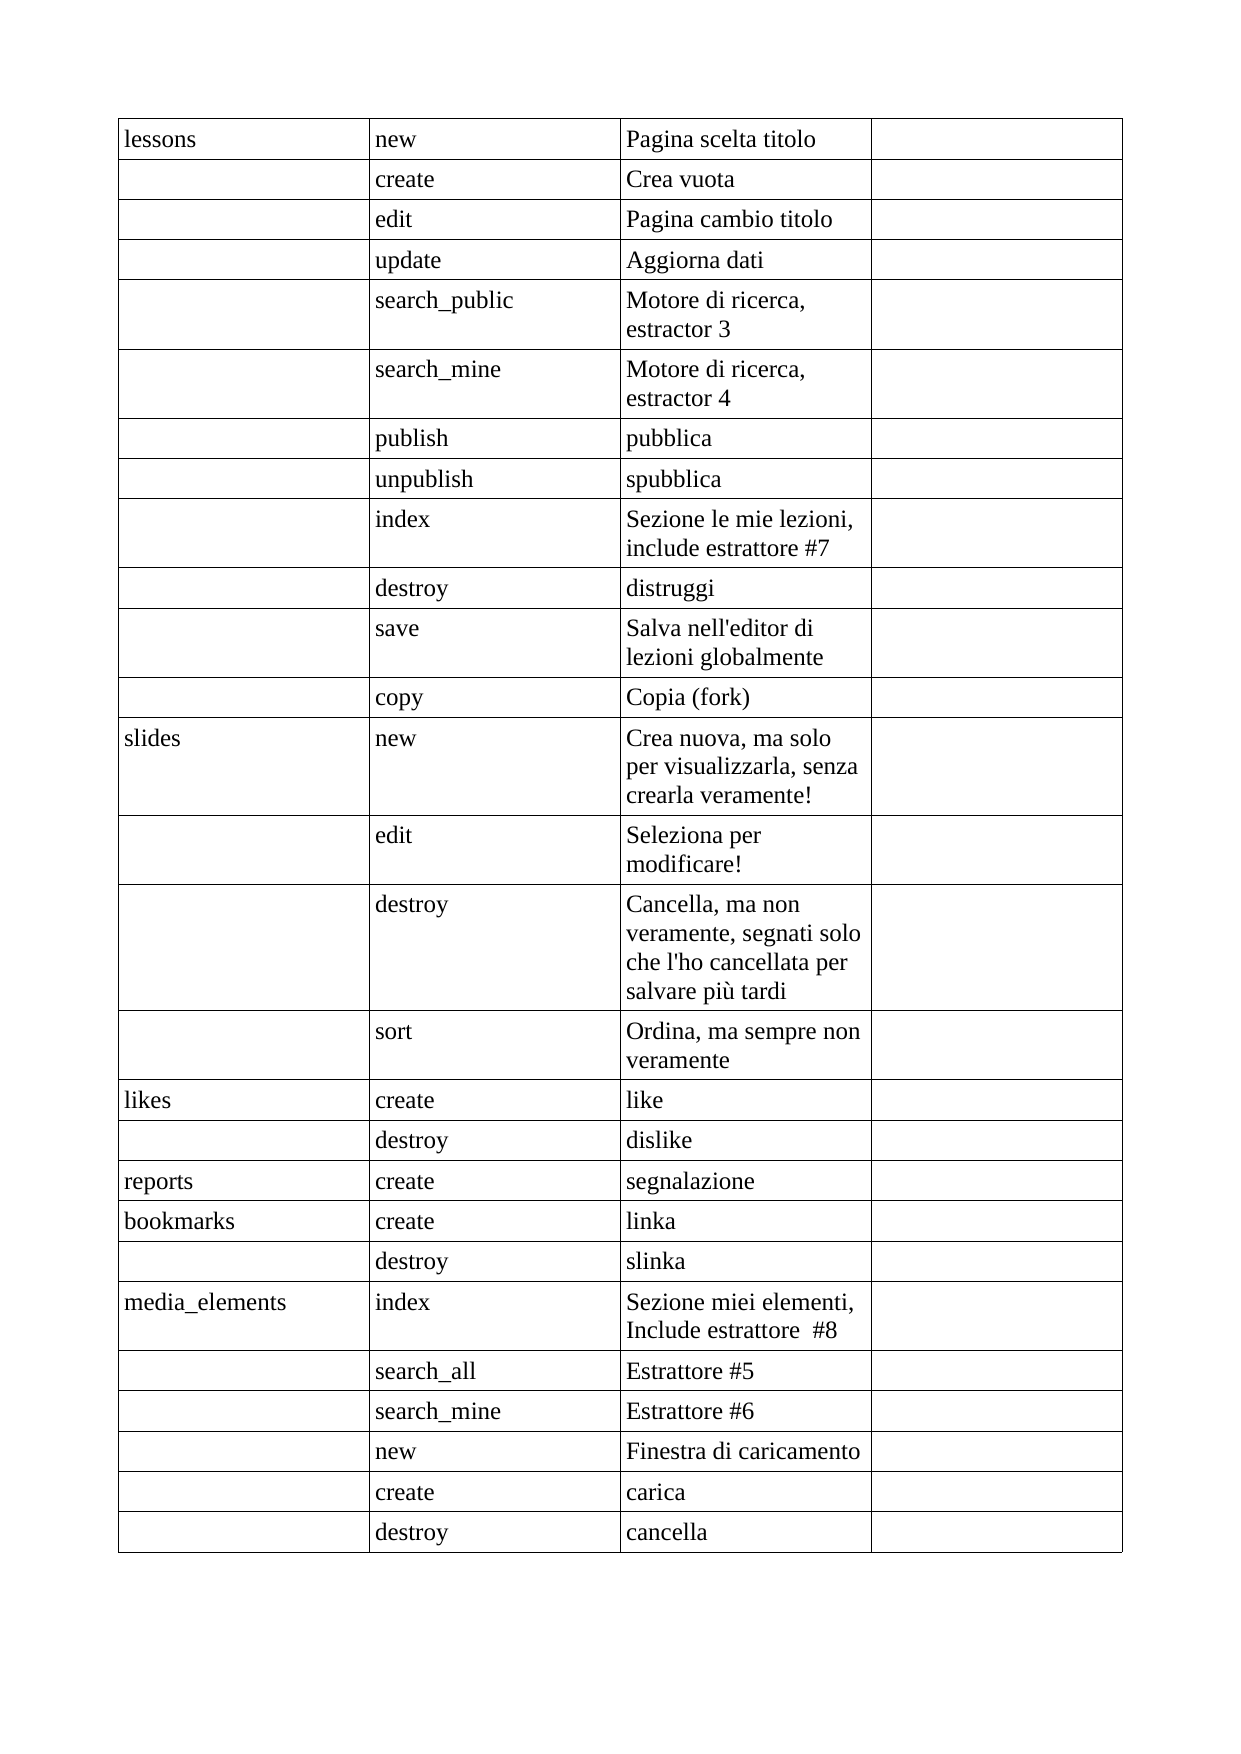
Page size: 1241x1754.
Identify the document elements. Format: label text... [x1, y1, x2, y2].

table_cell [872, 280, 1122, 348]
table_cell search_all [370, 1351, 620, 1390]
table_cell [872, 1242, 1122, 1281]
table_cell [119, 1432, 369, 1471]
table_cell [119, 350, 369, 417]
table_cell edit [370, 200, 620, 239]
table_cell [119, 1121, 369, 1160]
table_cell [872, 885, 1122, 1010]
table_cell [872, 718, 1122, 815]
table_cell slides [119, 718, 369, 815]
table_cell [119, 568, 369, 607]
table_cell Pagina scelta titolo [621, 119, 871, 158]
table_cell [872, 1121, 1122, 1160]
table_cell [872, 240, 1122, 279]
table_cell create [370, 1472, 620, 1511]
table_cell dislike [621, 1121, 871, 1160]
table_cell [872, 1282, 1122, 1350]
table_cell [119, 499, 369, 567]
table_cell Finestra di caricamento [621, 1432, 871, 1471]
table_cell [119, 1242, 369, 1281]
table_cell save [370, 609, 620, 677]
table_cell [872, 1011, 1122, 1079]
table_cell cancella [621, 1512, 871, 1552]
table_cell Ordina, ma sempre non veramente [621, 1011, 871, 1079]
table_cell [119, 280, 369, 348]
table_cell [872, 1512, 1122, 1552]
table_cell [872, 678, 1122, 717]
table_cell [119, 160, 369, 199]
table_cell [119, 885, 369, 1010]
table_cell create [370, 160, 620, 199]
table_cell create [370, 1080, 620, 1120]
table_cell [119, 200, 369, 239]
table_cell index [370, 1282, 620, 1350]
table_cell [872, 119, 1122, 158]
table_cell segnalazione [621, 1161, 871, 1200]
table_cell distruggi [621, 568, 871, 607]
table_cell [119, 1011, 369, 1079]
table_cell Motore di ricerca, estractor 3 [621, 280, 871, 348]
table_cell lessons [119, 119, 369, 158]
table_cell Cancella, ma non veramente, segnati solo che l'ho cancellata per salvare più tardi [621, 885, 871, 1010]
table_cell reports [119, 1161, 369, 1200]
table_cell linka [621, 1201, 871, 1241]
table_cell [872, 1391, 1122, 1431]
table_cell destroy [370, 1242, 620, 1281]
table_cell Motore di ricerca, estractor 4 [621, 350, 871, 417]
table_cell Aggiorna dati [621, 240, 871, 279]
table_cell new [370, 1432, 620, 1471]
table_cell Copia (fork) [621, 678, 871, 717]
table_cell [119, 1512, 369, 1552]
table_cell [872, 1351, 1122, 1390]
table_cell [872, 1432, 1122, 1471]
table_cell [119, 240, 369, 279]
table_cell [119, 419, 369, 458]
table_cell edit [370, 816, 620, 884]
table_cell [872, 419, 1122, 458]
table_cell [872, 609, 1122, 677]
table_cell Crea vuota [621, 160, 871, 199]
table_cell [872, 816, 1122, 884]
table_cell destroy [370, 1121, 620, 1160]
table_cell unpublish [370, 459, 620, 498]
table_cell [119, 459, 369, 498]
table_cell search_mine [370, 350, 620, 417]
table_cell [119, 1391, 369, 1431]
table_cell [872, 350, 1122, 417]
table_cell publish [370, 419, 620, 458]
table_cell Sezione miei elementi, Include estrattore #8 [621, 1282, 871, 1350]
table_cell Salva nell'editor di lezioni globalmente [621, 609, 871, 677]
table_cell Estrattore #6 [621, 1391, 871, 1431]
table_cell destroy [370, 1512, 620, 1552]
table_cell destroy [370, 885, 620, 1010]
table_cell [872, 160, 1122, 199]
table_cell new [370, 119, 620, 158]
table_cell [872, 499, 1122, 567]
table_cell search_public [370, 280, 620, 348]
table_cell search_mine [370, 1391, 620, 1431]
table_cell carica [621, 1472, 871, 1511]
table_cell Crea nuova, ma solo per visualizzarla, senza crearla veramente! [621, 718, 871, 815]
table_cell bookmarks [119, 1201, 369, 1241]
table_cell Estrattore #5 [621, 1351, 871, 1390]
table_cell sort [370, 1011, 620, 1079]
table_cell spubblica [621, 459, 871, 498]
table_cell slinka [621, 1242, 871, 1281]
table_cell [872, 1161, 1122, 1200]
table_cell [872, 568, 1122, 607]
table_cell [119, 816, 369, 884]
table_cell destroy [370, 568, 620, 607]
table_cell create [370, 1201, 620, 1241]
table_cell [119, 1472, 369, 1511]
table_cell Sezione le mie lezioni, include estrattore #7 [621, 499, 871, 567]
table_cell likes [119, 1080, 369, 1120]
table_cell [872, 200, 1122, 239]
table_cell [872, 1080, 1122, 1120]
table_cell [119, 609, 369, 677]
table_cell [872, 1472, 1122, 1511]
table_cell [872, 459, 1122, 498]
table_cell update [370, 240, 620, 279]
table_cell index [370, 499, 620, 567]
table_cell [119, 1351, 369, 1390]
table_cell new [370, 718, 620, 815]
table_cell Seleziona per modificare! [621, 816, 871, 884]
table_cell [872, 1201, 1122, 1241]
table_cell create [370, 1161, 620, 1200]
table_cell copy [370, 678, 620, 717]
table_cell pubblica [621, 419, 871, 458]
table_cell Pagina cambio titolo [621, 200, 871, 239]
table_cell [119, 678, 369, 717]
table_cell like [621, 1080, 871, 1120]
table_cell media_elements [119, 1282, 369, 1350]
